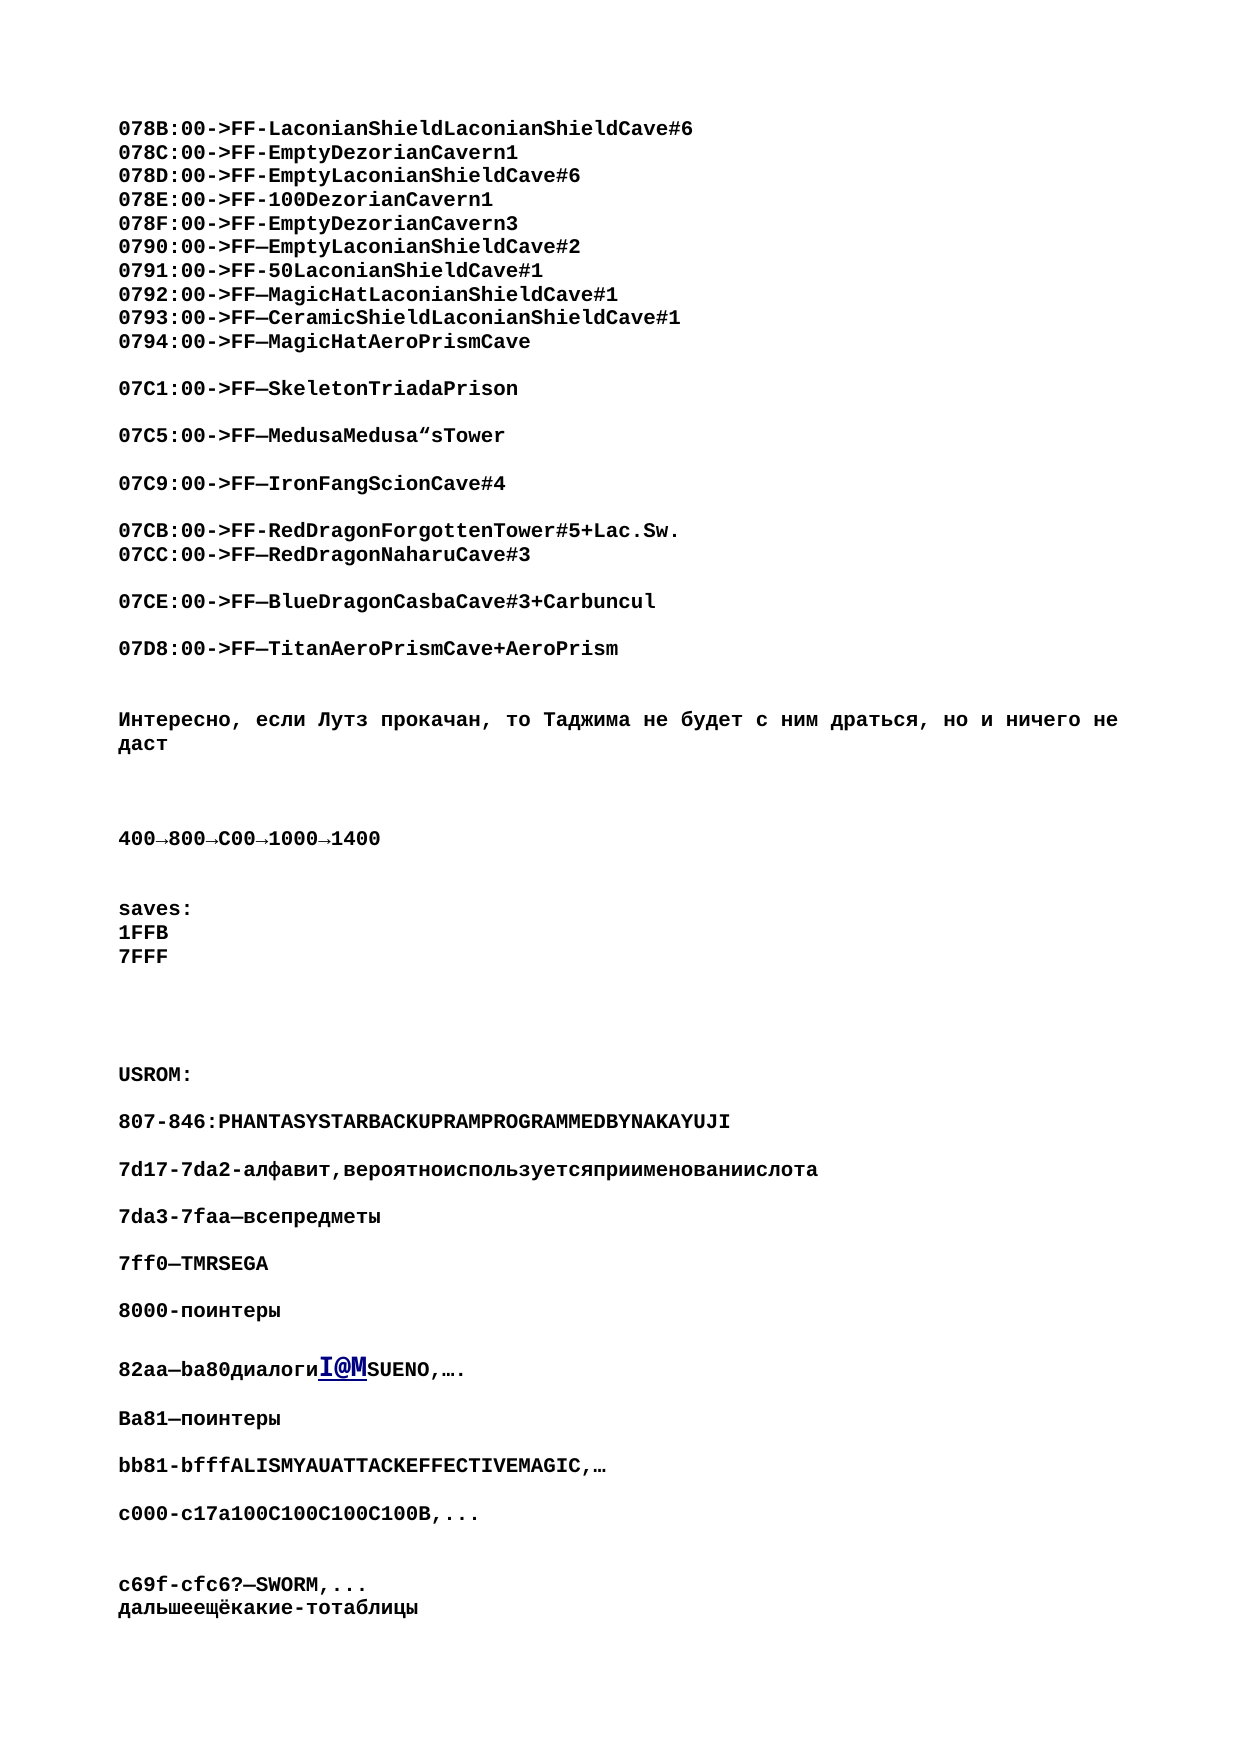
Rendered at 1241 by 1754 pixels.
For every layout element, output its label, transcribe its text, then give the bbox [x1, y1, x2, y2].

text 078B:00->FF-LaconianShieldLaconianShieldCave#6 [118, 118, 1122, 142]
text 7d17-7da2-алфавит,вероятноиспользуетсяприименованиислота [118, 1158, 1122, 1182]
text 07CE:00->FF—BlueDragonCasbaCave#3+Carbuncul [118, 591, 1122, 615]
text bb81-bfffALISMYAUATTACKEFFECTIVEMAGIC,… [118, 1456, 1122, 1479]
text 400→800→C00→1000→1400 [118, 827, 1122, 851]
text 1FFB [118, 922, 1122, 946]
text 8000-поинтеры [118, 1300, 1122, 1324]
text Интересно, если Лутз прокачан, то Таджима не будет с ним драться, но и ничего не даст [118, 709, 1122, 757]
text 078F:00->FF-EmptyDezorianCavern3 [118, 213, 1122, 236]
text 82aa—ba80диалогиI@MSUENO,…. [118, 1348, 1122, 1384]
text Ba81—поинтеры [118, 1408, 1122, 1432]
text saves: [118, 898, 1122, 922]
text c000-с17а100С100С100С100B,... [118, 1503, 1122, 1526]
text 0792:00->FF—MagicHatLaconianShieldCave#1 [118, 284, 1122, 307]
text 07CC:00->FF—RedDragonNaharuCave#3 [118, 544, 1122, 567]
text 078C:00->FF-EmptyDezorianCavern1 [118, 142, 1122, 165]
text 07CB:00->FF-RedDragonForgottenTower#5+Lac.Sw. [118, 520, 1122, 544]
text 07C9:00->FF—IronFangScionCave#4 [118, 473, 1122, 496]
text 7da3-7faa—всепредметы [118, 1206, 1122, 1229]
text 07C1:00->FF—SkeletonTriadaPrison [118, 378, 1122, 402]
text 078D:00->FF-EmptyLaconianShieldCave#6 [118, 165, 1122, 189]
text 0790:00->FF—EmptyLaconianShieldCave#2 [118, 236, 1122, 260]
text 0791:00->FF-50LaconianShieldCave#1 [118, 260, 1122, 284]
text 0793:00->FF—CeramicShieldLaconianShieldCave#1 [118, 307, 1122, 331]
text 078E:00->FF-100DezorianCavern1 [118, 189, 1122, 213]
text 807-846:PHANTASYSTARBACKUPRAMPROGRAMMEDBYNAKAYUJI [118, 1111, 1122, 1135]
text дальшеещёкакие-тотаблицы [118, 1597, 1122, 1621]
text USROM: [118, 1064, 1122, 1088]
text 07C5:00->FF—MedusaMedusa“sTower [118, 426, 1122, 449]
text 07D8:00->FF—TitanAeroPrismCave+AeroPrism [118, 638, 1122, 662]
text 0794:00->FF—MagicHatAeroPrismCave [118, 331, 1122, 354]
text 7ff0—TMRSEGA [118, 1253, 1122, 1277]
text 7FFF [118, 946, 1122, 969]
text c69f-cfc6?—SWORM,... [118, 1574, 1122, 1597]
